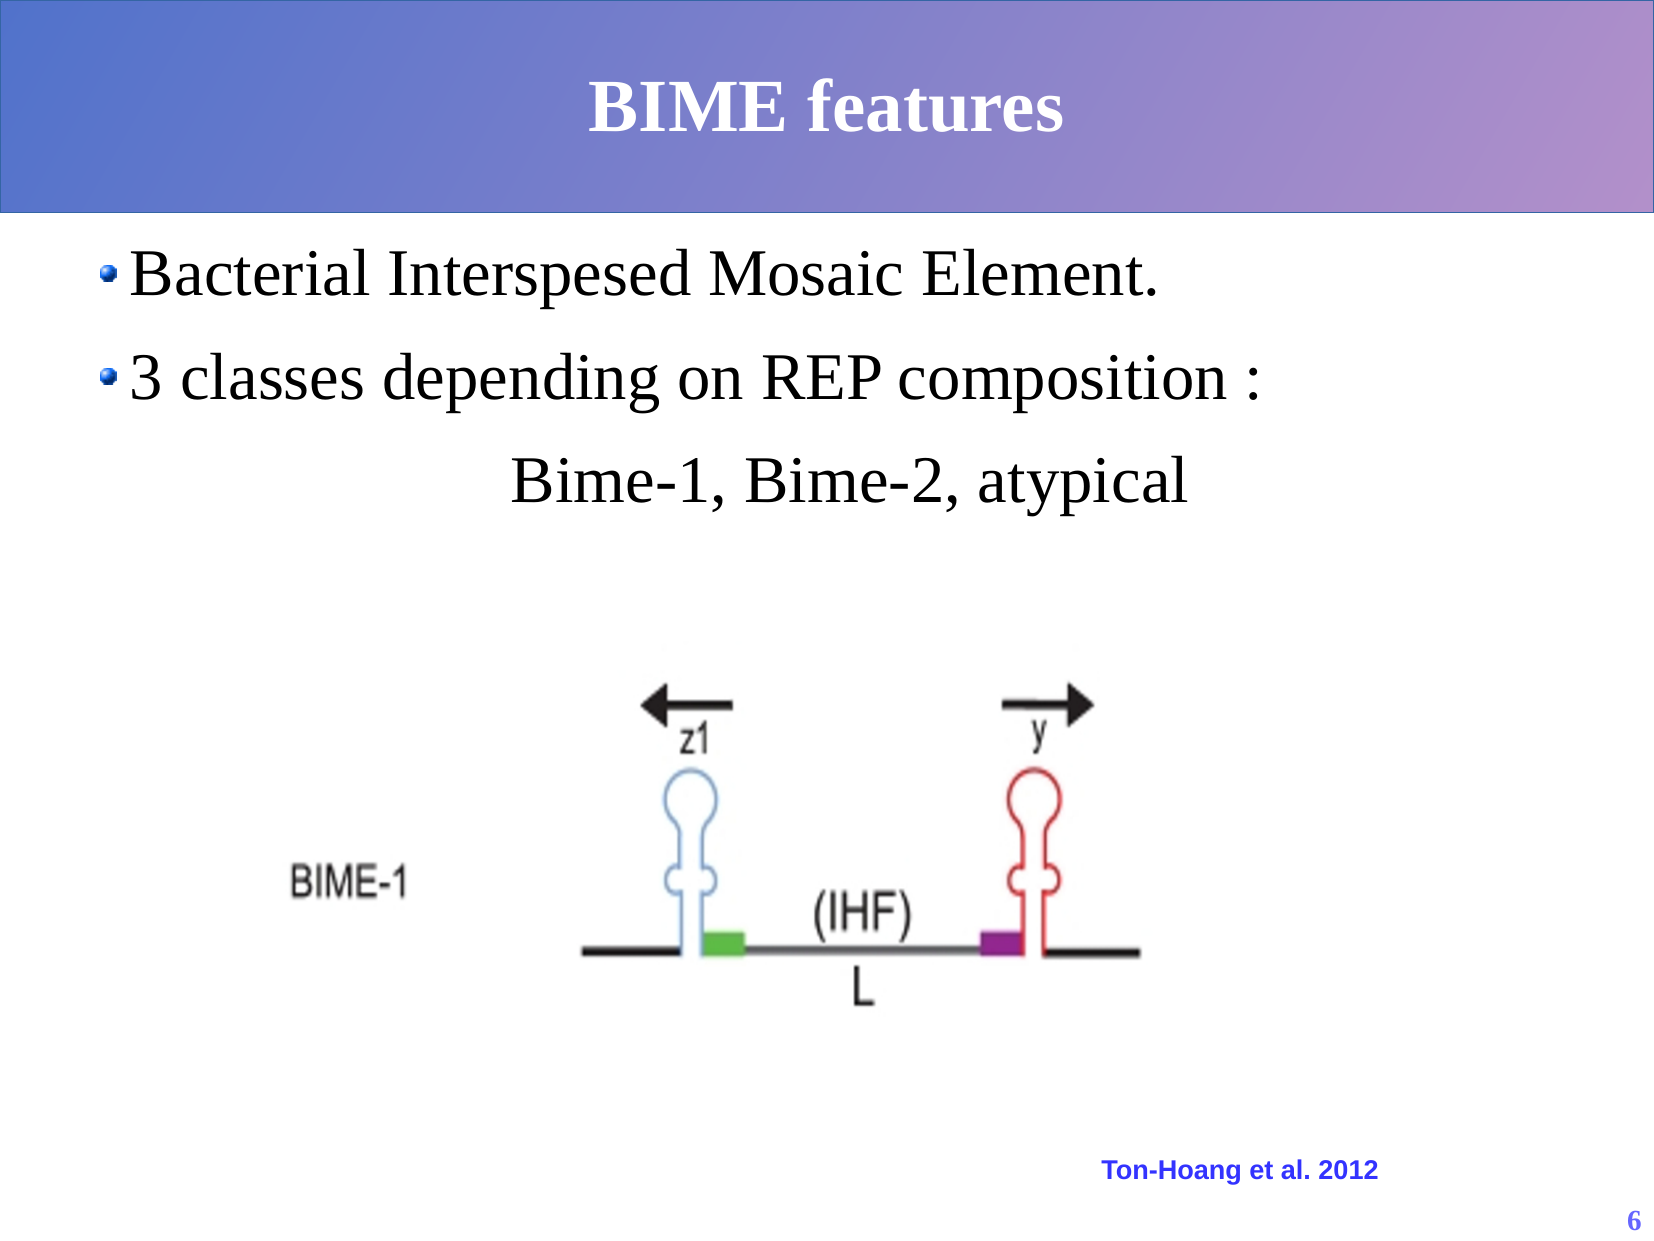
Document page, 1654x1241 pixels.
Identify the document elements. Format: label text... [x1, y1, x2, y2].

picture [269, 641, 1305, 1019]
text_box Ton-Hoang et al. 2012 [1086, 1147, 1405, 1193]
list Bacterial Interspesed Mosaic Element. 3 classes depending on REP composition : Bime-1, Bime-2, atypical [82, 236, 1571, 1158]
title BIME features [82, 23, 1571, 189]
